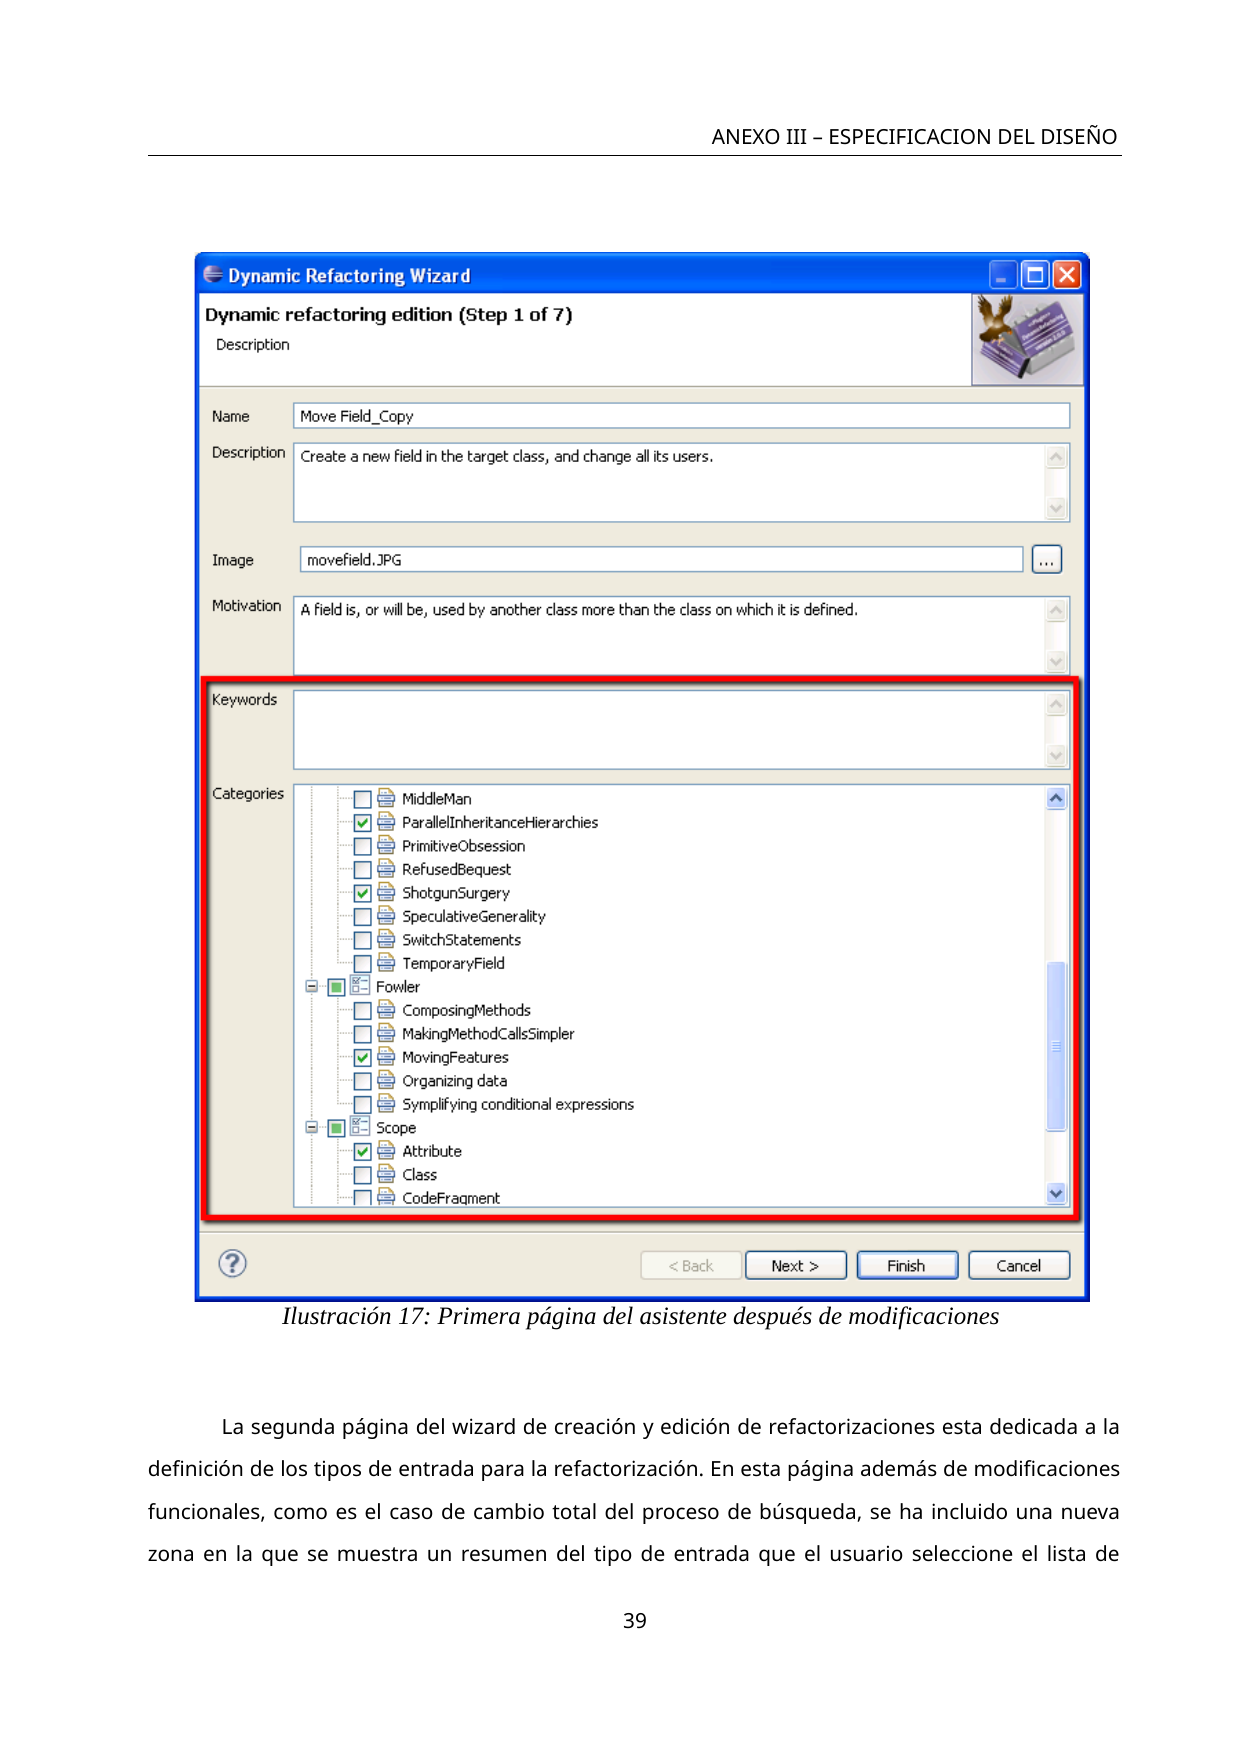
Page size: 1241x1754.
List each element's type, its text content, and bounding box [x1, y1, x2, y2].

picture [194, 252, 1090, 1302]
text La segunda página del wizard de creación y edición de refactorizaciones esta dedicada a la definición de los tipos de entrada para la refactorización. En esta página además de modificaciones funcionales, como es el caso de cambio total del proceso de búsqueda, se ha incluido una nueva zona en la que se muestra un resumen del tipo de entrada que el usuario seleccione el lista de [148, 1412, 1122, 1568]
text Ilustración 17: Primera página del asistente después de modificaciones [194, 1302, 1090, 1330]
